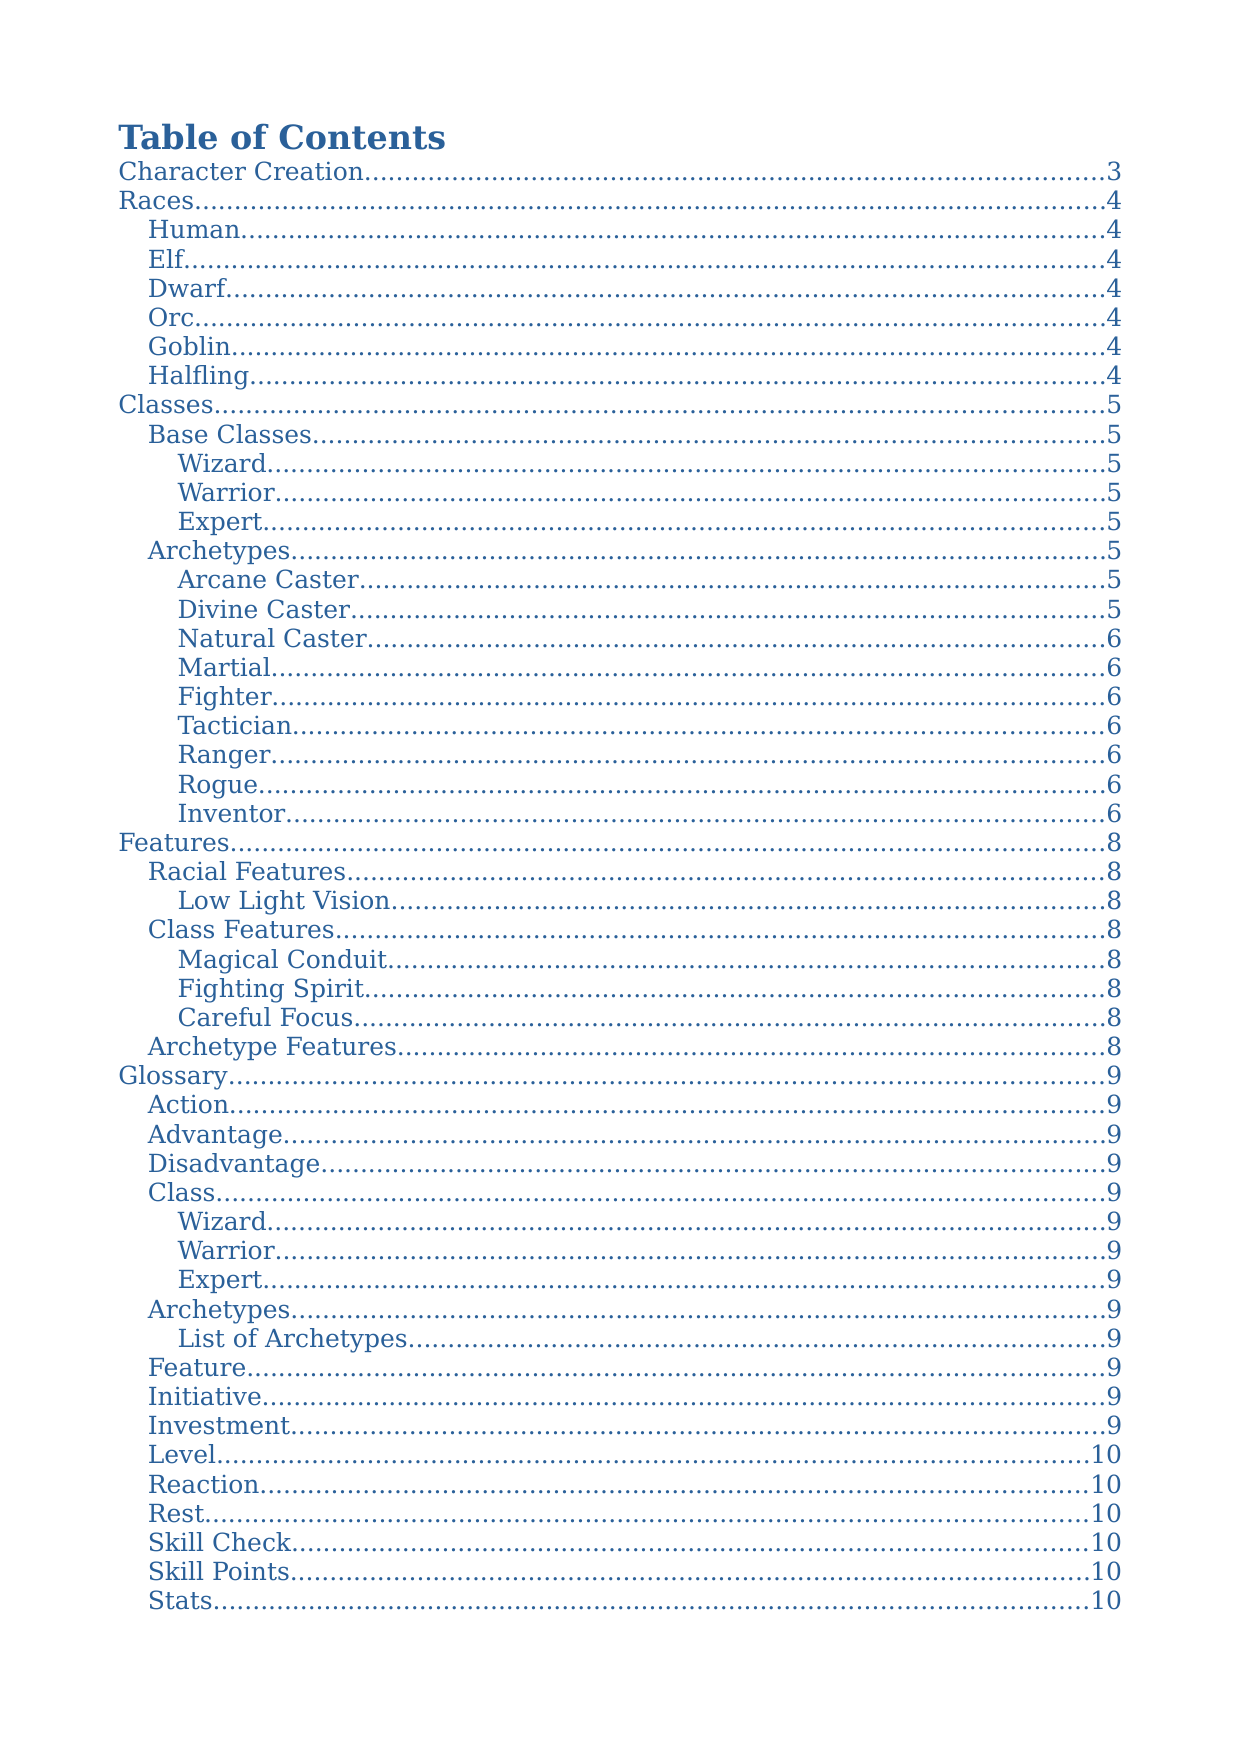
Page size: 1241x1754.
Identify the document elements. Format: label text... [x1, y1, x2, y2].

text Ranger 6 [177, 741, 1122, 770]
text Initiative 9 [148, 1382, 1122, 1411]
text Divine Caster 5 [177, 595, 1122, 624]
text Natural Caster 6 [177, 624, 1122, 653]
text Investment 9 [148, 1411, 1122, 1441]
text Glossary 9 [118, 1061, 1122, 1091]
text Expert 9 [177, 1266, 1122, 1295]
text Halfling 4 [148, 361, 1122, 391]
text Fighting Spirit 8 [177, 974, 1122, 1003]
text Careful Focus 8 [177, 1003, 1122, 1032]
text Rogue 6 [177, 770, 1122, 799]
text Classes 5 [118, 391, 1122, 420]
text Archetypes 5 [148, 536, 1122, 566]
text Rest 10 [148, 1499, 1122, 1528]
text List of Archetypes 9 [177, 1324, 1122, 1353]
text Advantage 9 [148, 1120, 1122, 1149]
text Martial 6 [177, 653, 1122, 682]
text Class 9 [148, 1178, 1122, 1207]
text Level 10 [148, 1441, 1122, 1470]
text Feature 9 [148, 1353, 1122, 1382]
text Arcane Caster 5 [177, 566, 1122, 595]
text Elf 4 [148, 245, 1122, 274]
text Archetype Features 8 [148, 1032, 1122, 1061]
text Features 8 [118, 828, 1122, 857]
text Base Classes 5 [148, 420, 1122, 449]
text Wizard 9 [177, 1207, 1122, 1236]
text Racial Features 8 [148, 857, 1122, 886]
text Low Light Vision 8 [177, 886, 1122, 916]
text Action 9 [148, 1091, 1122, 1120]
text Class Features 8 [148, 916, 1122, 945]
text Expert 5 [177, 507, 1122, 536]
text Reaction 10 [148, 1470, 1122, 1499]
text Character Creation 3 [118, 157, 1122, 186]
text Tactician 6 [177, 711, 1122, 741]
text Goblin 4 [148, 332, 1122, 361]
text Skill Points 10 [148, 1557, 1122, 1586]
text Human 4 [148, 216, 1122, 245]
text Stats 10 [148, 1586, 1122, 1616]
text Wizard 5 [177, 449, 1122, 478]
text Magical Conduit 8 [177, 945, 1122, 974]
subtitle Table of Contents [118, 118, 1122, 157]
text Warrior 9 [177, 1236, 1122, 1266]
text Dwarf 4 [148, 274, 1122, 303]
text Skill Check 10 [148, 1528, 1122, 1557]
text Warrior 5 [177, 478, 1122, 507]
text Fighter 6 [177, 682, 1122, 711]
text Archetypes 9 [148, 1295, 1122, 1324]
text Races 4 [118, 186, 1122, 216]
text Inventor 6 [177, 799, 1122, 828]
text Disadvantage 9 [148, 1149, 1122, 1178]
text Orc 4 [148, 303, 1122, 332]
